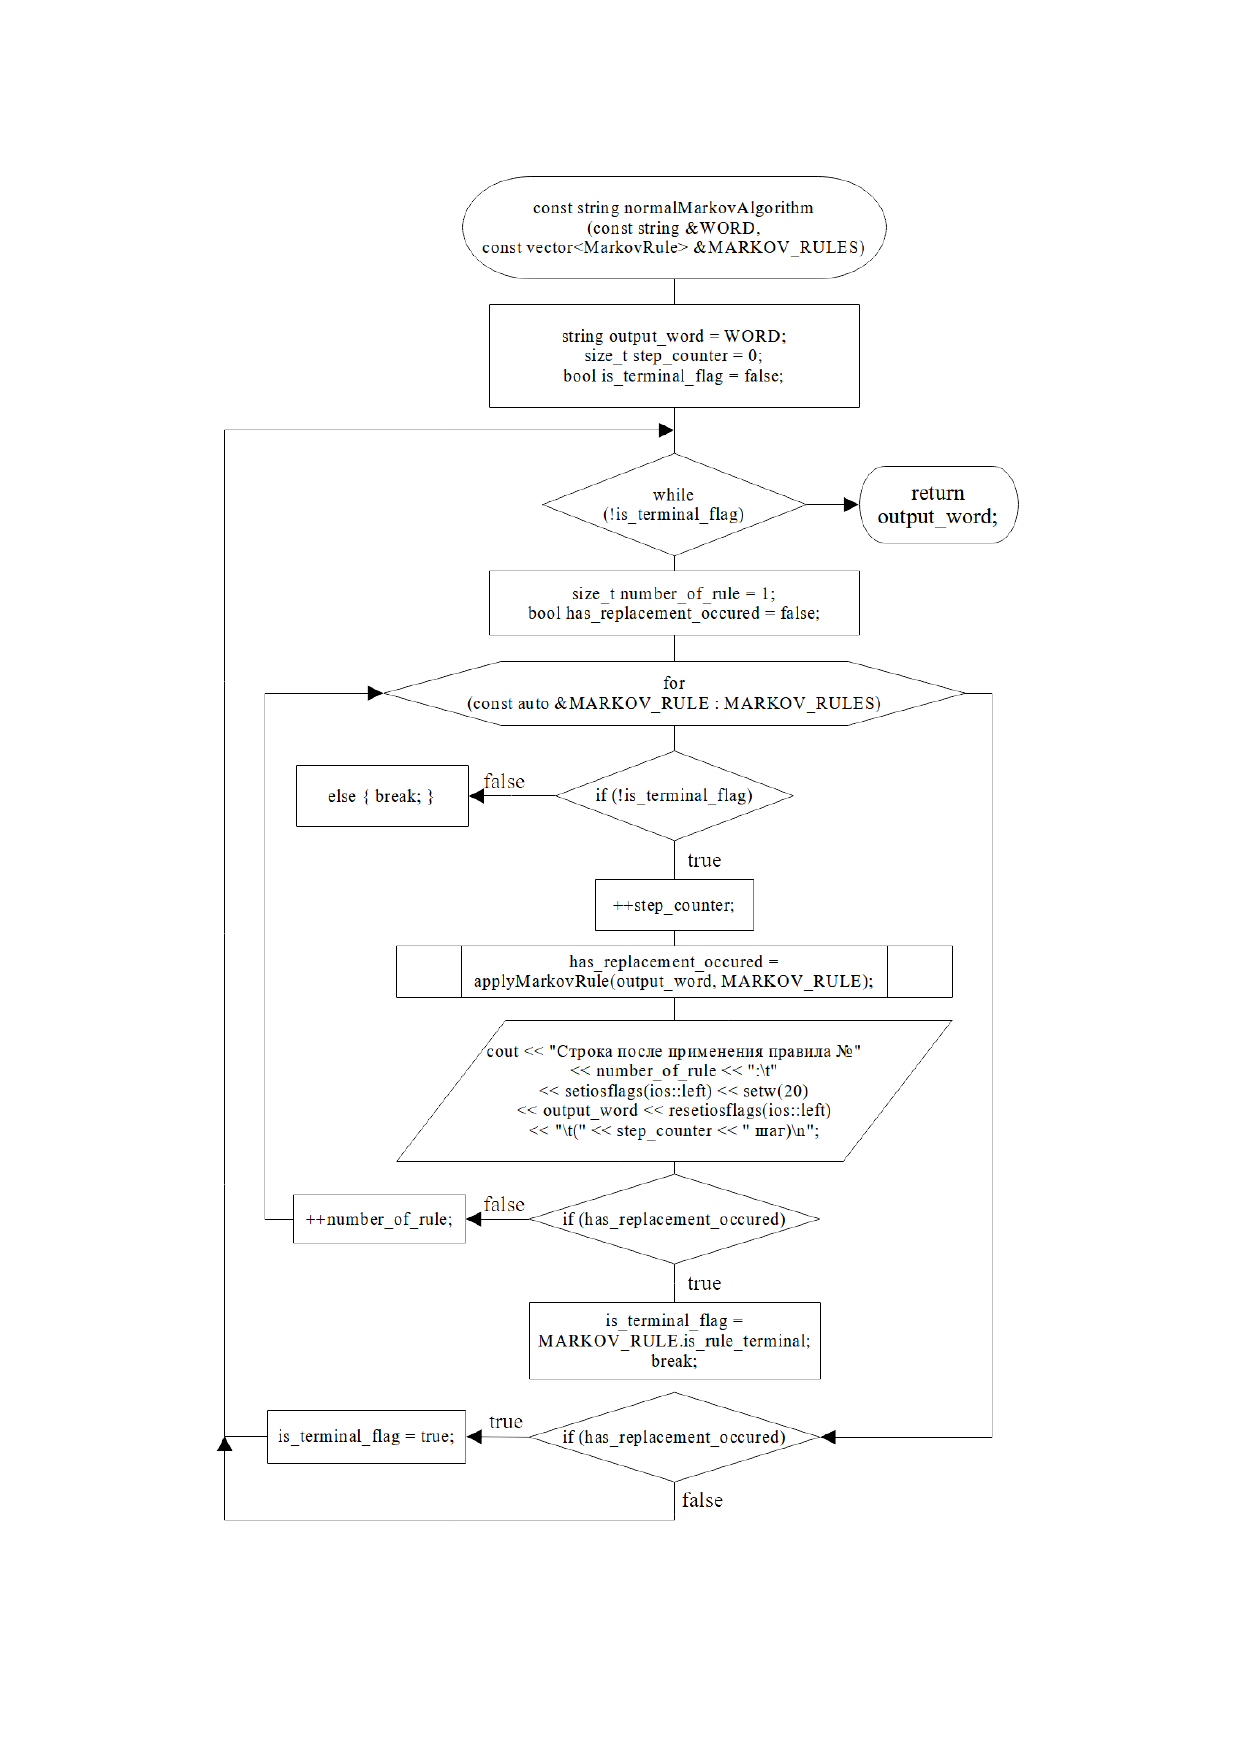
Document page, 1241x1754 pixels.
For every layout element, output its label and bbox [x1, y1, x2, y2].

picture [118, 137, 1123, 1558]
